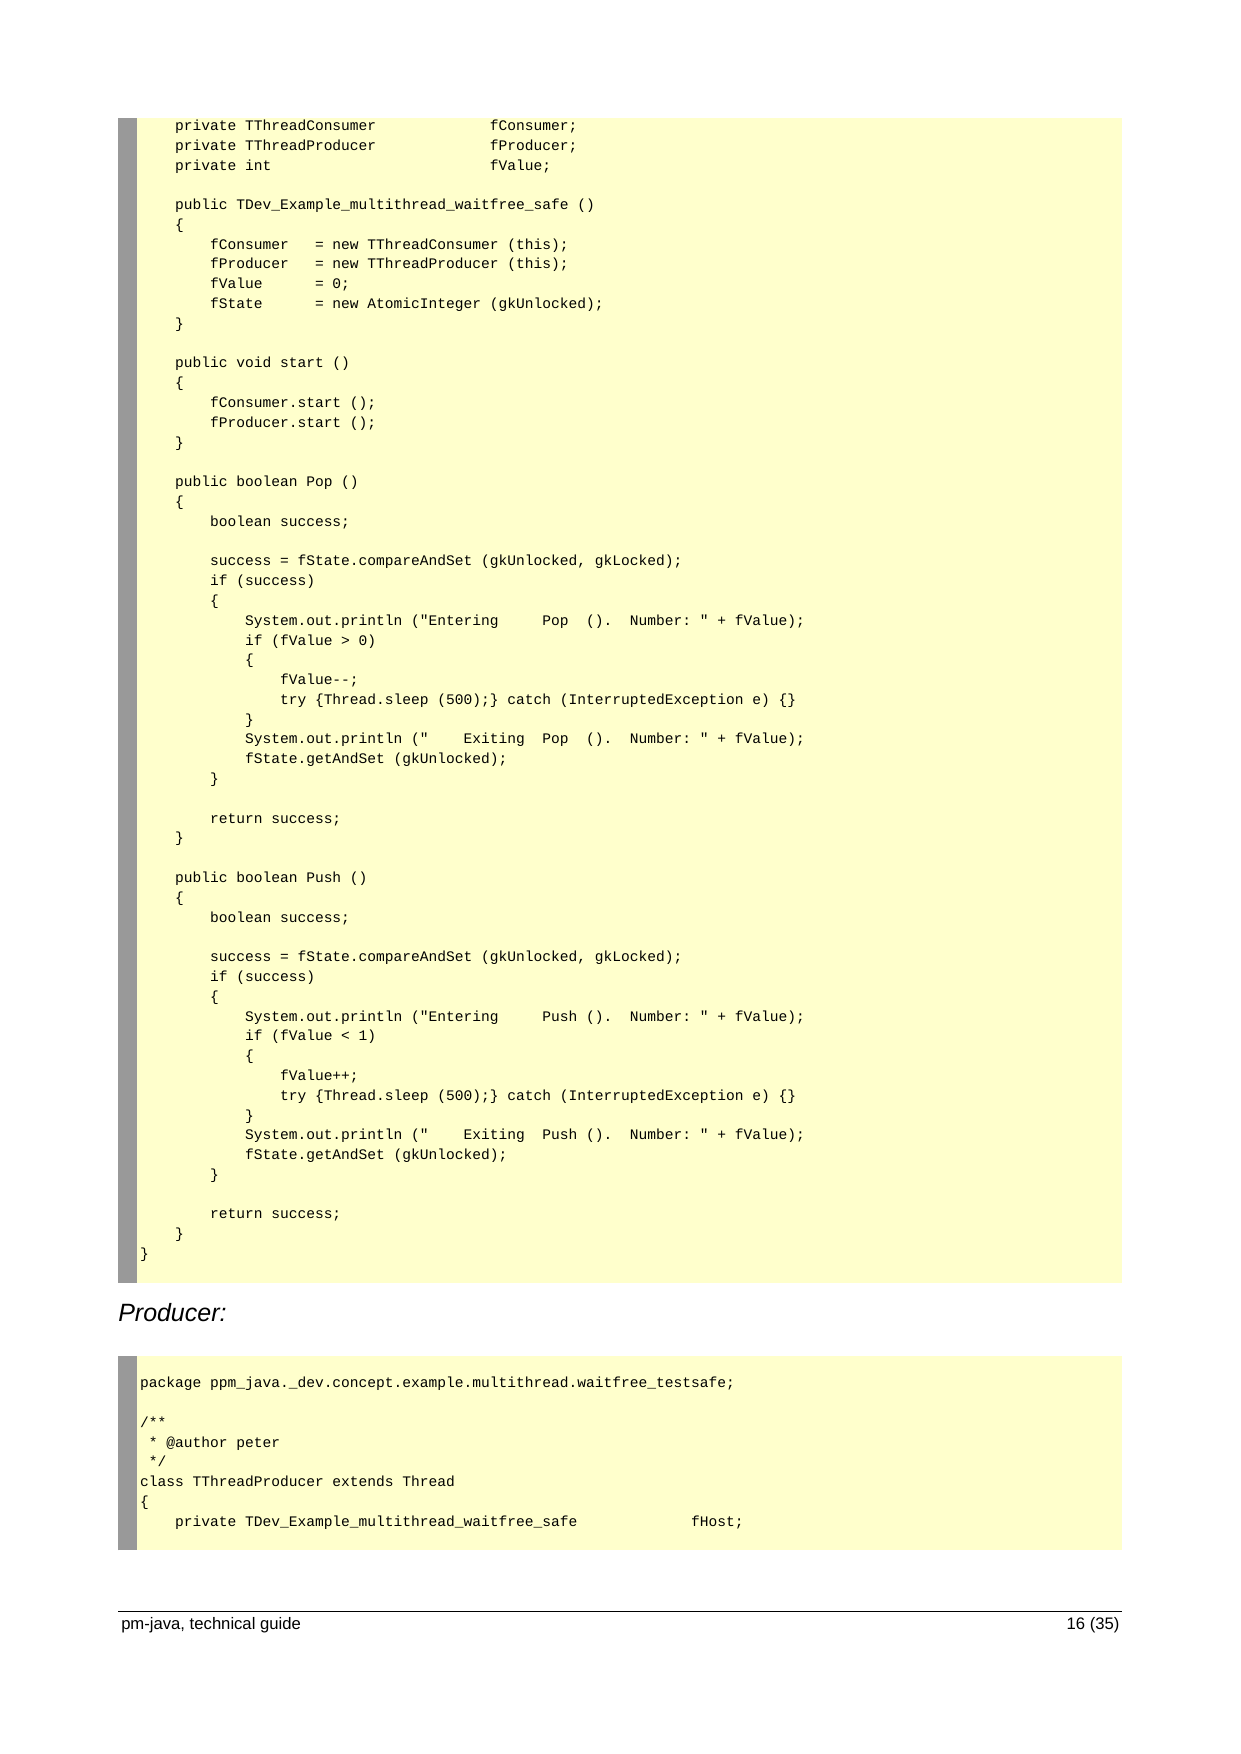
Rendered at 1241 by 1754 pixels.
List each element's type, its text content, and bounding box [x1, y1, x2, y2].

list fValue = 0; [137, 276, 1122, 293]
list { [137, 652, 1122, 669]
list fProducer.start (); [137, 415, 1122, 432]
list { [137, 593, 1122, 610]
list System.out.println ("Entering Pop (). Number: " + fValue); [137, 613, 1122, 629]
list System.out.println ("Entering Push (). Number: " + fValue); [137, 1009, 1122, 1025]
list public boolean Push () [137, 870, 1122, 887]
list private TDev_Example_multithread_waitfree_safe fHost; [137, 1514, 1122, 1531]
list } [137, 1246, 1122, 1263]
list { [137, 989, 1122, 1006]
list /** [137, 1415, 1122, 1432]
list return success; [137, 1207, 1122, 1223]
list } [137, 316, 1122, 333]
list { [137, 890, 1122, 907]
list } [137, 1226, 1122, 1243]
list package ppm_java._dev.concept.example.multithread.waitfree_testsafe; [137, 1376, 1122, 1392]
list if (success) [137, 969, 1122, 986]
text Producer: [118, 1298, 1122, 1326]
list { [137, 375, 1122, 392]
list * @author peter [137, 1435, 1122, 1451]
list if (success) [137, 573, 1122, 590]
list if (fValue > 0) [137, 633, 1122, 649]
list try {Thread.sleep (500);} catch (InterruptedException e) {} [137, 1088, 1122, 1104]
list System.out.println (" Exiting Push (). Number: " + fValue); [137, 1127, 1122, 1144]
list class TThreadProducer extends Thread [137, 1474, 1122, 1491]
list private int fValue; [137, 158, 1122, 174]
list } [137, 435, 1122, 451]
list private TThreadConsumer fConsumer; [137, 118, 1122, 135]
list fConsumer.start (); [137, 395, 1122, 412]
list { [137, 217, 1122, 234]
list public TDev_Example_multithread_waitfree_safe () [137, 197, 1122, 214]
list public void start () [137, 356, 1122, 372]
list fValue++; [137, 1068, 1122, 1085]
list return success; [137, 811, 1122, 827]
list boolean success; [137, 910, 1122, 926]
list try {Thread.sleep (500);} catch (InterruptedException e) {} [137, 692, 1122, 709]
list { [137, 1048, 1122, 1065]
list { [137, 494, 1122, 511]
list { [137, 1494, 1122, 1511]
list } [137, 831, 1122, 847]
list public boolean Pop () [137, 474, 1122, 491]
list } [137, 771, 1122, 788]
list } [137, 1108, 1122, 1124]
list fConsumer = new TThreadConsumer (this); [137, 237, 1122, 253]
list success = fState.compareAndSet (gkUnlocked, gkLocked); [137, 949, 1122, 966]
list private TThreadProducer fProducer; [137, 138, 1122, 154]
list fState.getAndSet (gkUnlocked); [137, 751, 1122, 768]
list fProducer = new TThreadProducer (this); [137, 257, 1122, 273]
list fState.getAndSet (gkUnlocked); [137, 1147, 1122, 1164]
list boolean success; [137, 514, 1122, 531]
list */ [137, 1455, 1122, 1471]
list } [137, 1167, 1122, 1184]
list } [137, 712, 1122, 728]
list success = fState.compareAndSet (gkUnlocked, gkLocked); [137, 553, 1122, 570]
list fValue--; [137, 672, 1122, 689]
list System.out.println (" Exiting Pop (). Number: " + fValue); [137, 732, 1122, 748]
list if (fValue < 1) [137, 1028, 1122, 1045]
list fState = new AtomicInteger (gkUnlocked); [137, 296, 1122, 313]
